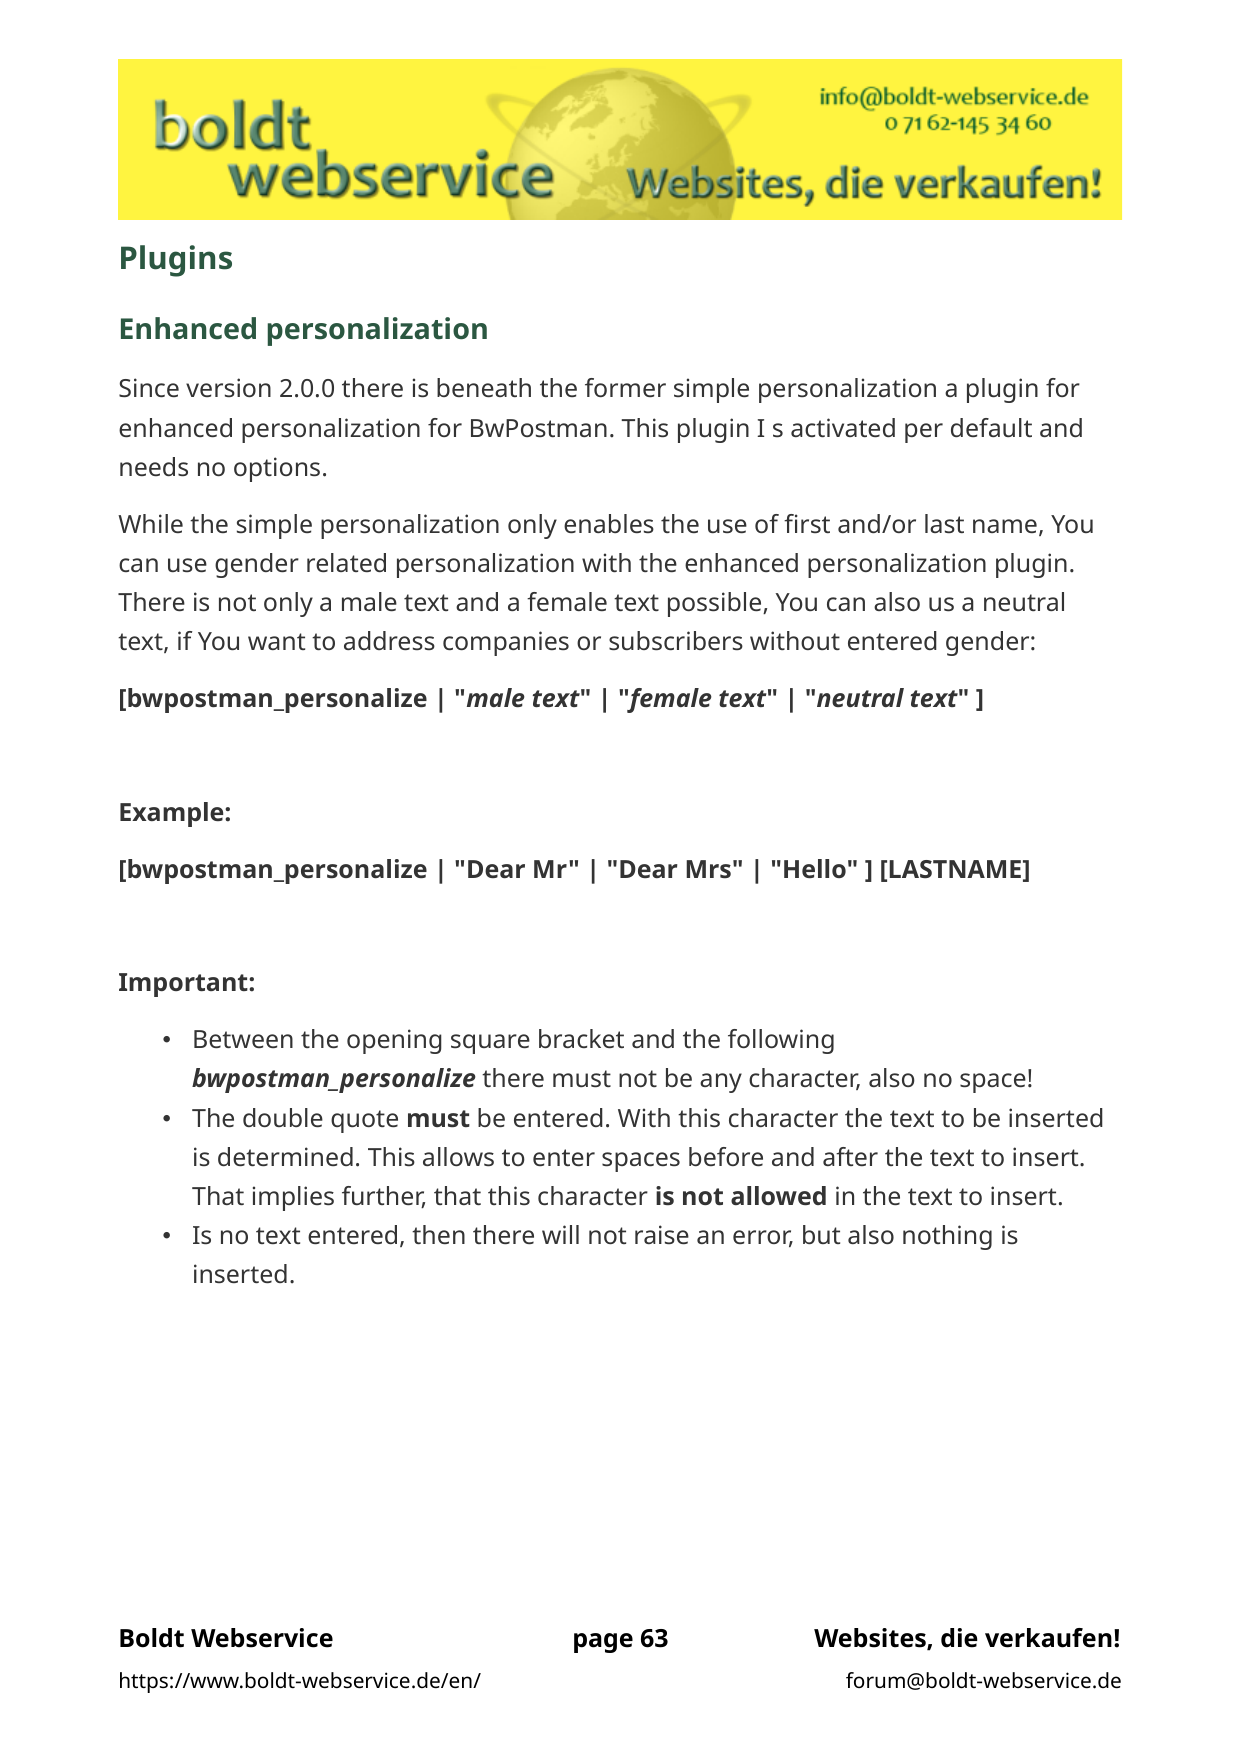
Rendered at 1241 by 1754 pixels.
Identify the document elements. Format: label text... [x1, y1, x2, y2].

text Example: [118, 794, 1122, 828]
text While the simple personalization only enables the use of first and/or last name, You can use gender related personalization with the enhanced personalization plugin. There is not only a male text and a female text possible, You can also us a neutral text, if You want to address companies or subscribers without entered gender: [118, 506, 1122, 658]
list The double quote must be entered. With this character the text to be inserted is determined. This allows to enter spaces before and after the text to insert. That implies further, that this character is not allowed in the text to insert. [162, 1100, 1122, 1213]
subtitle Plugins [118, 236, 1122, 279]
subtitle Enhanced personalization [118, 308, 1122, 347]
list Between the opening square bracket and the following bwpostman_personalize there must not be any character, also no space! [162, 1022, 1122, 1095]
text [bwpostman_personalize | "Dear Mr" | "Dear Mrs" | "Hello" ] [LASTNAME] [118, 851, 1122, 885]
text Important: [118, 965, 1122, 999]
text Since version 2.0.0 there is beneath the former simple personalization a plugin for enhanced personalization for BwPostman. This plugin I s activated per default and needs no options. [118, 371, 1122, 483]
text [bwpostman_personalize | "male text" | "female text" | "neutral text" ] [118, 681, 1122, 715]
list Is no text entered, then there will not raise an error, but also nothing is inserted. [162, 1218, 1122, 1291]
picture [118, 59, 1123, 220]
